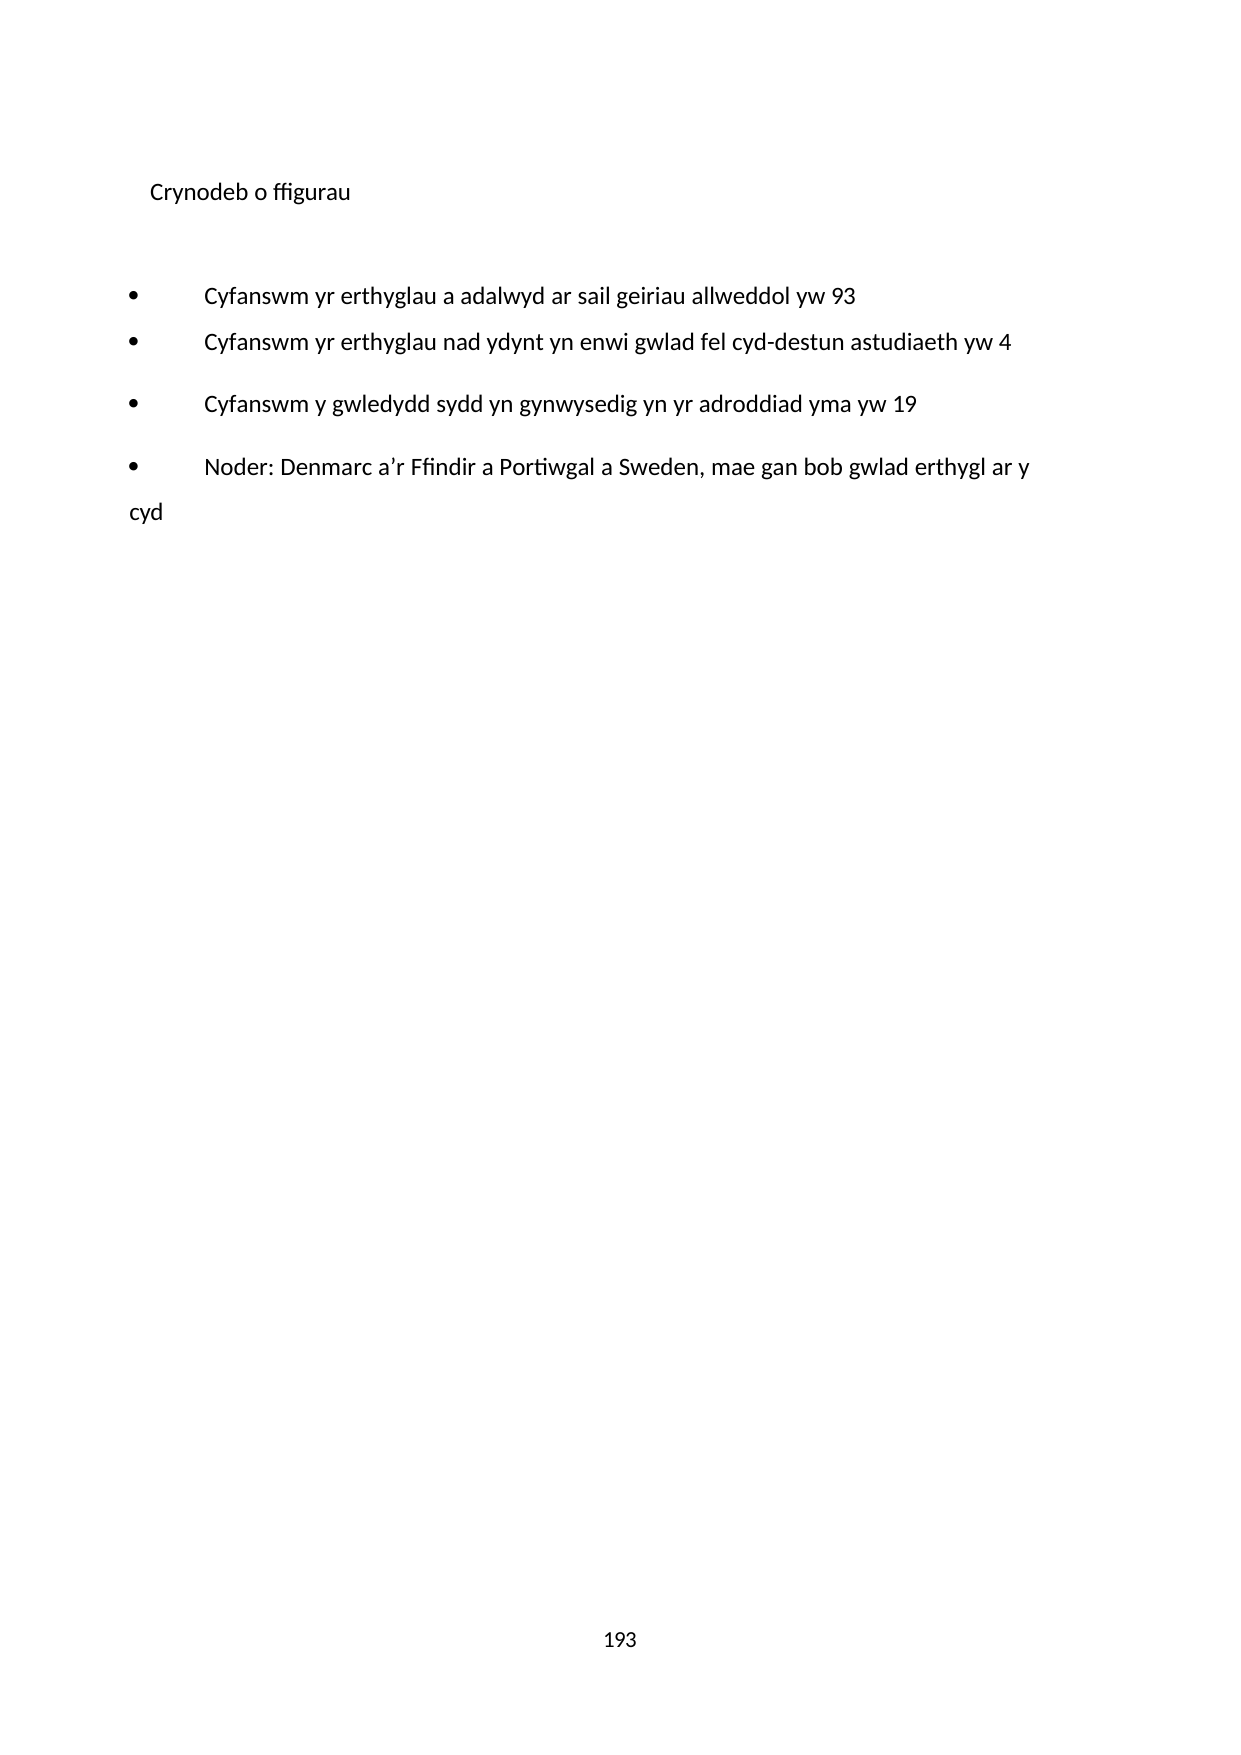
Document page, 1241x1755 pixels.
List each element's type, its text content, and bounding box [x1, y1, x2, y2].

list Cyfanswm yr erthyglau nad ydynt yn enwi gwlad fel cyd-destun astudiaeth yw 4 [129, 326, 1103, 356]
list Noder: Denmarc a’r Ffindir a Portiwgal a Sweden, mae gan bob gwlad erthygl ar y cyd [129, 451, 1051, 526]
list Cyfanswm y gwledydd sydd yn gynwysedig yn yr adroddiad yma yw 19 [129, 388, 1103, 419]
list Cyfanswm yr erthyglau a adalwyd ar sail geiriau allweddol yw 93 [129, 280, 1103, 311]
text Crynodeb o ffigurau [150, 176, 1103, 207]
